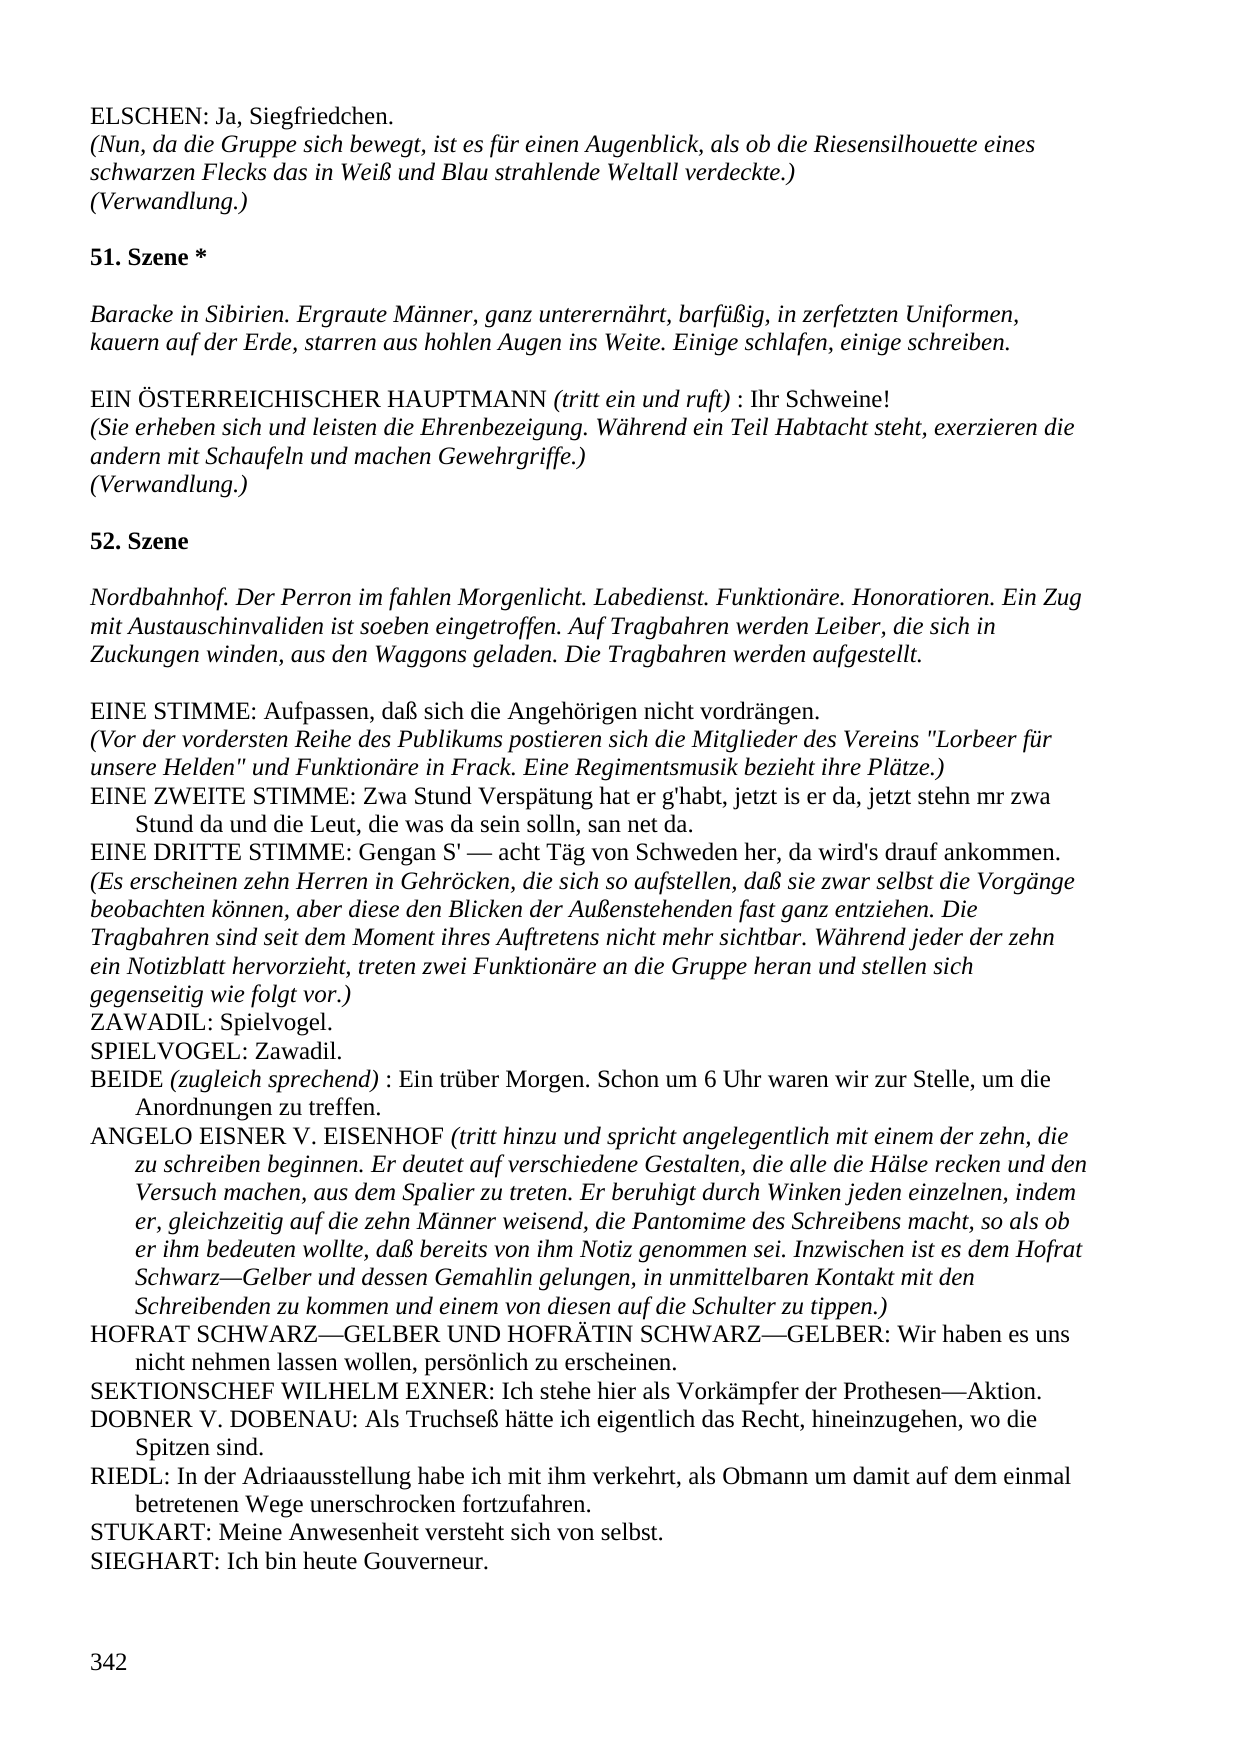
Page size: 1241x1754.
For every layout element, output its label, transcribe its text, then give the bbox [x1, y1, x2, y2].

text ANGELO EISNER V. EISENHOF (tritt hinzu und spricht angelegentlich mit einem der zehn, die zu schreiben beginnen. Er deutet auf verschiedene Gestalten, die alle die Hälse recken und den Versuch machen, aus dem Spalier zu treten. Er beruhigt durch Winken jeden einzelnen, indem er, gleichzeitig auf die zehn Männer weisend, die Pantomime des Schreibens macht, so als ob er ihm bedeuten wollte, daß bereits von ihm Notiz genommen sei. Inzwischen ist es dem Hofrat Schwarz—Gelber und dessen Gemahlin gelungen, in unmittelbaren Kontakt mit den Schreibenden zu kommen und einem von diesen auf die Schulter zu tippen.) [90, 1121, 1091, 1319]
text DOBNER V. DOBENAU: Als Truchseß hätte ich eigentlich das Recht, hineinzugehen, wo die Spitzen sind. [90, 1404, 1091, 1461]
text 52. Szene [90, 526, 1091, 554]
text (Verwandlung.) [90, 469, 1091, 498]
text EINE ZWEITE STIMME: Zwa Stund Verspätung hat er g'habt, jetzt is er da, jetzt stehn mr zwa Stund da und die Leut, die was da sein solln, san net da. [90, 781, 1091, 838]
text EINE STIMME: Aufpassen, daß sich die Angehörigen nicht vordrängen. [90, 696, 1091, 724]
text Nordbahnhof. Der Perron im fahlen Morgenlicht. Labedienst. Funktionäre. Honoratioren. Ein Zug mit Austauschinvaliden ist soeben eingetroffen. Auf Tragbahren werden Leiber, die sich in Zuckungen winden, aus den Waggons geladen. Die Tragbahren werden aufgestellt. [90, 583, 1091, 668]
text RIEDL: In der Adriaausstellung habe ich mit ihm verkehrt, als Obmann um damit auf dem einmal betretenen Wege unerschrocken fortzufahren. [90, 1461, 1091, 1518]
text SEKTIONSCHEF WILHELM EXNER: Ich stehe hier als Vorkämpfer der Prothesen—Aktion. [90, 1376, 1091, 1404]
text (Es erscheinen zehn Herren in Gehröcken, die sich so aufstellen, daß sie zwar selbst die Vorgänge beobachten können, aber diese den Blicken der Außenstehenden fast ganz entziehen. Die Tragbahren sind seit dem Moment ihres Auftretens nicht mehr sichtbar. Während jeder der zehn ein Notizblatt hervorzieht, treten zwei Funktionäre an die Gruppe heran und stellen sich gegenseitig wie folgt vor.) [90, 866, 1091, 1008]
text 51. Szene * [90, 243, 1091, 271]
text (Verwandlung.) [90, 186, 1091, 214]
text EINE DRITTE STIMME: Gengan S' — acht Täg von Schweden her, da wird's drauf ankommen. [90, 838, 1091, 866]
text (Nun, da die Gruppe sich bewegt, ist es für einen Augenblick, als ob die Riesensilhouette eines schwarzen Flecks das in Weiß und Blau strahlende Weltall verdeckte.) [90, 129, 1091, 186]
text ELSCHEN: Ja, Siegfriedchen. [90, 75, 1091, 129]
text SIEGHART: Ich bin heute Gouverneur. [90, 1546, 1091, 1574]
text (Sie erheben sich und leisten die Ehrenbezeigung. Während ein Teil Habtacht steht, exerzieren die andern mit Schaufeln und machen Gewehrgriffe.) [90, 413, 1091, 469]
text (Vor der vordersten Reihe des Publikums postieren sich die Mitglieder des Vereins "Lorbeer für unsere Helden" und Funktionäre in Frack. Eine Regimentsmusik bezieht ihre Plätze.) [90, 724, 1091, 781]
text EIN ÖSTERREICHISCHER HAUPTMANN (tritt ein und ruft) : Ihr Schweine! [90, 384, 1091, 413]
text SPIELVOGEL: Zawadil. [90, 1036, 1091, 1064]
text ZAWADIL: Spielvogel. [90, 1008, 1091, 1036]
text HOFRAT SCHWARZ—GELBER UND HOFRÄTIN SCHWARZ—GELBER: Wir haben es uns nicht nehmen lassen wollen, persönlich zu erscheinen. [90, 1319, 1091, 1376]
text BEIDE (zugleich sprechend) : Ein trüber Morgen. Schon um 6 Uhr waren wir zur Stelle, um die Anordnungen zu treffen. [90, 1064, 1091, 1121]
text STUKART: Meine Anwesenheit versteht sich von selbst. [90, 1518, 1091, 1546]
text Baracke in Sibirien. Ergraute Männer, ganz unterernährt, barfüßig, in zerfetzten Uniformen, kauern auf der Erde, starren aus hohlen Augen ins Weite. Einige schlafen, einige schreiben. [90, 299, 1091, 356]
